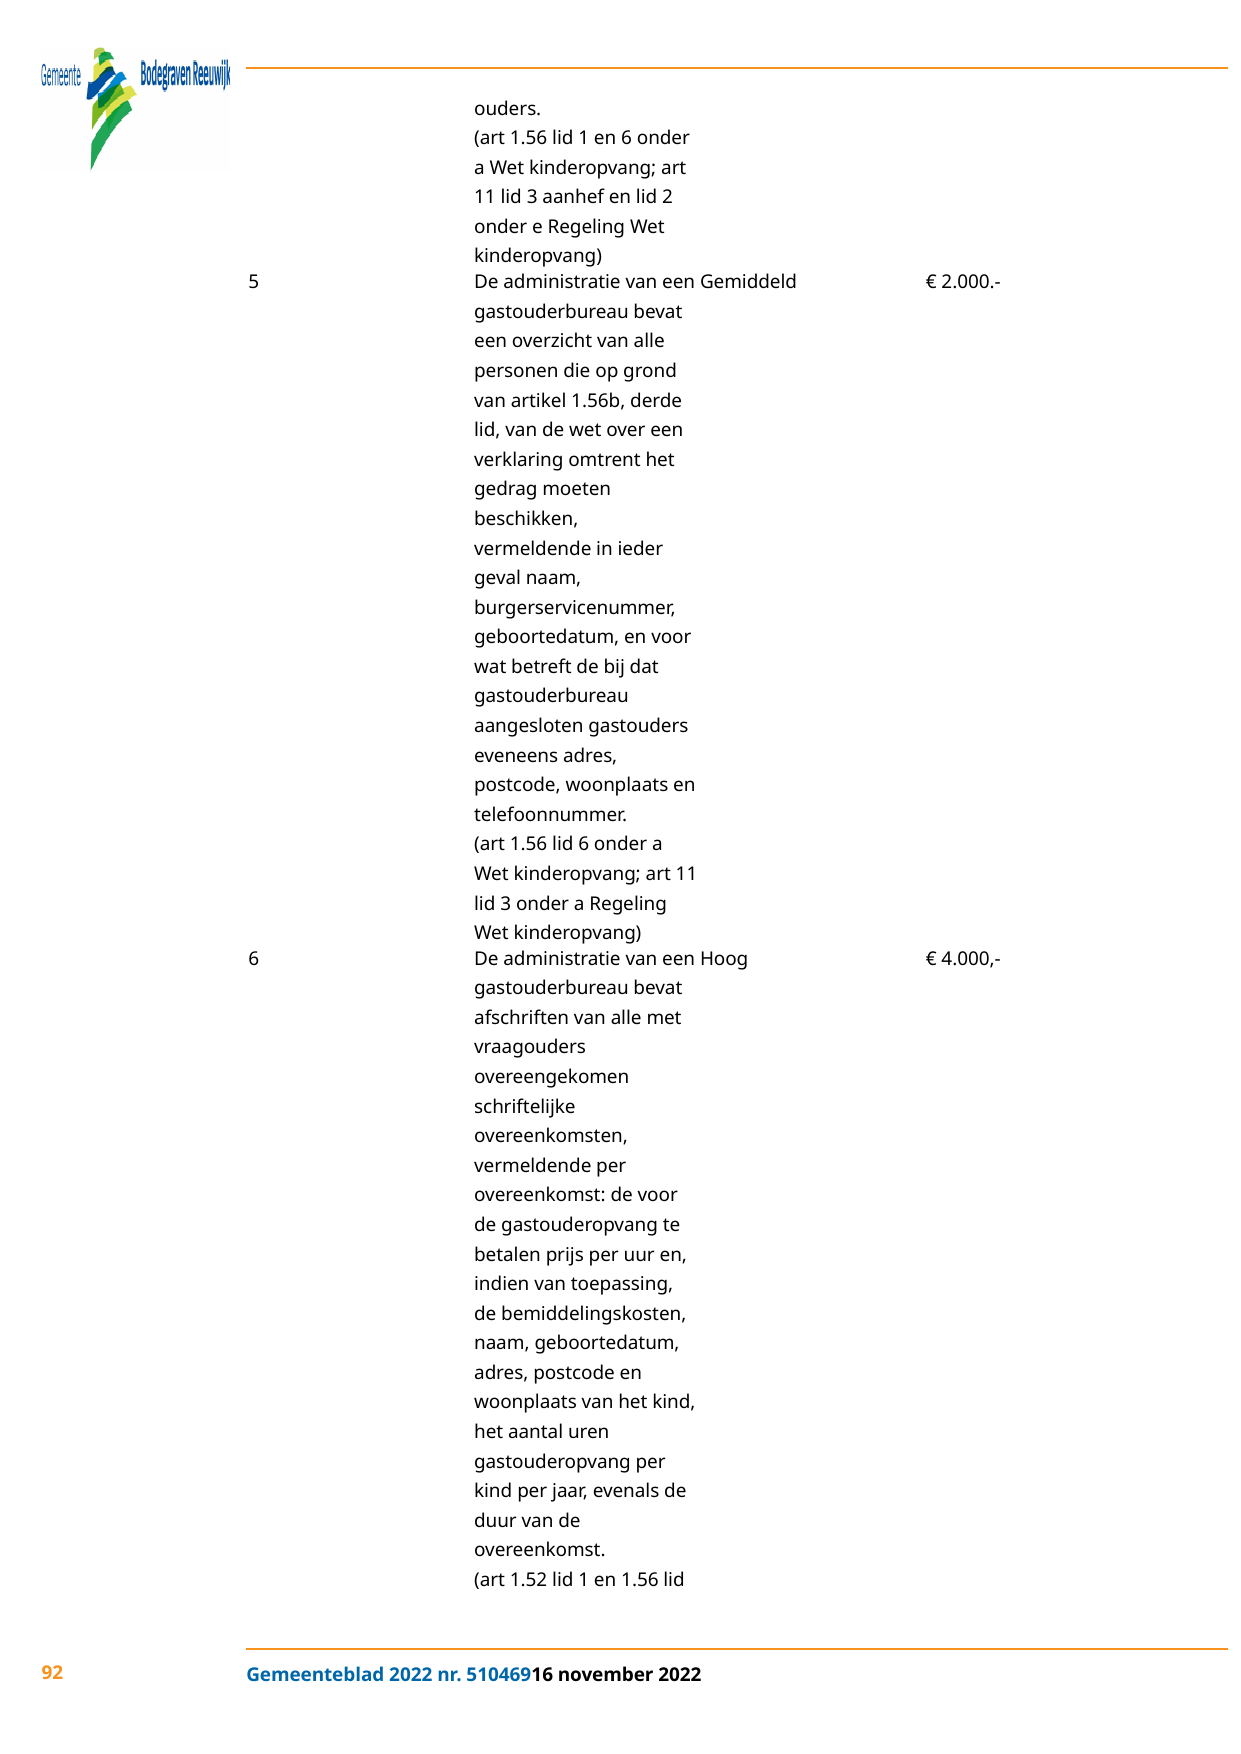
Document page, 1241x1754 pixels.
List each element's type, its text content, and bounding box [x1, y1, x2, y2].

table_cell € 2.000.- [926, 269, 1152, 945]
picture [41, 47, 231, 172]
table_cell [926, 95, 1152, 268]
table_cell Hoog [700, 945, 926, 1592]
table_cell [248, 95, 474, 268]
table_cell [700, 95, 926, 268]
table_cell € 4.000,- [926, 945, 1152, 1592]
table_cell 6 [248, 945, 474, 1592]
table_cell 5 [248, 269, 474, 945]
table_cell De administratie van een gastouderbureau bevat een overzicht van alle personen die op grond van artikel 1.56b, derde lid, van de wet over een verklaring omtrent het gedrag moeten beschikken, vermeldende in ieder geval naam, burgerservicenummer, geboortedatum, en voor wat betreft de bij dat gastouderbureau aangesloten gastouders eveneens adres, postcode, woonplaats en telefoonnummer. (art 1.56 lid 6 onder a Wet kinderopvang; art 11 lid 3 onder a Regeling Wet kinderopvang) [474, 269, 700, 945]
table_cell Gemiddeld [700, 269, 926, 945]
table_cell De administratie van een gastouderbureau bevat afschriften van alle met vraagouders overeengekomen schriftelijke overeenkomsten, vermeldende per overeenkomst: de voor de gastouderopvang te betalen prijs per uur en, indien van toepassing, de bemiddelingskosten, naam, geboortedatum, adres, postcode en woonplaats van het kind, het aantal uren gastouderopvang per kind per jaar, evenals de duur van de overeenkomst. (art 1.52 lid 1 en 1.56 lid [474, 945, 700, 1592]
table_cell ouders. (art 1.56 lid 1 en 6 onder a Wet kinderopvang; art 11 lid 3 aanhef en lid 2 onder e Regeling Wet kinderopvang) [474, 95, 700, 268]
